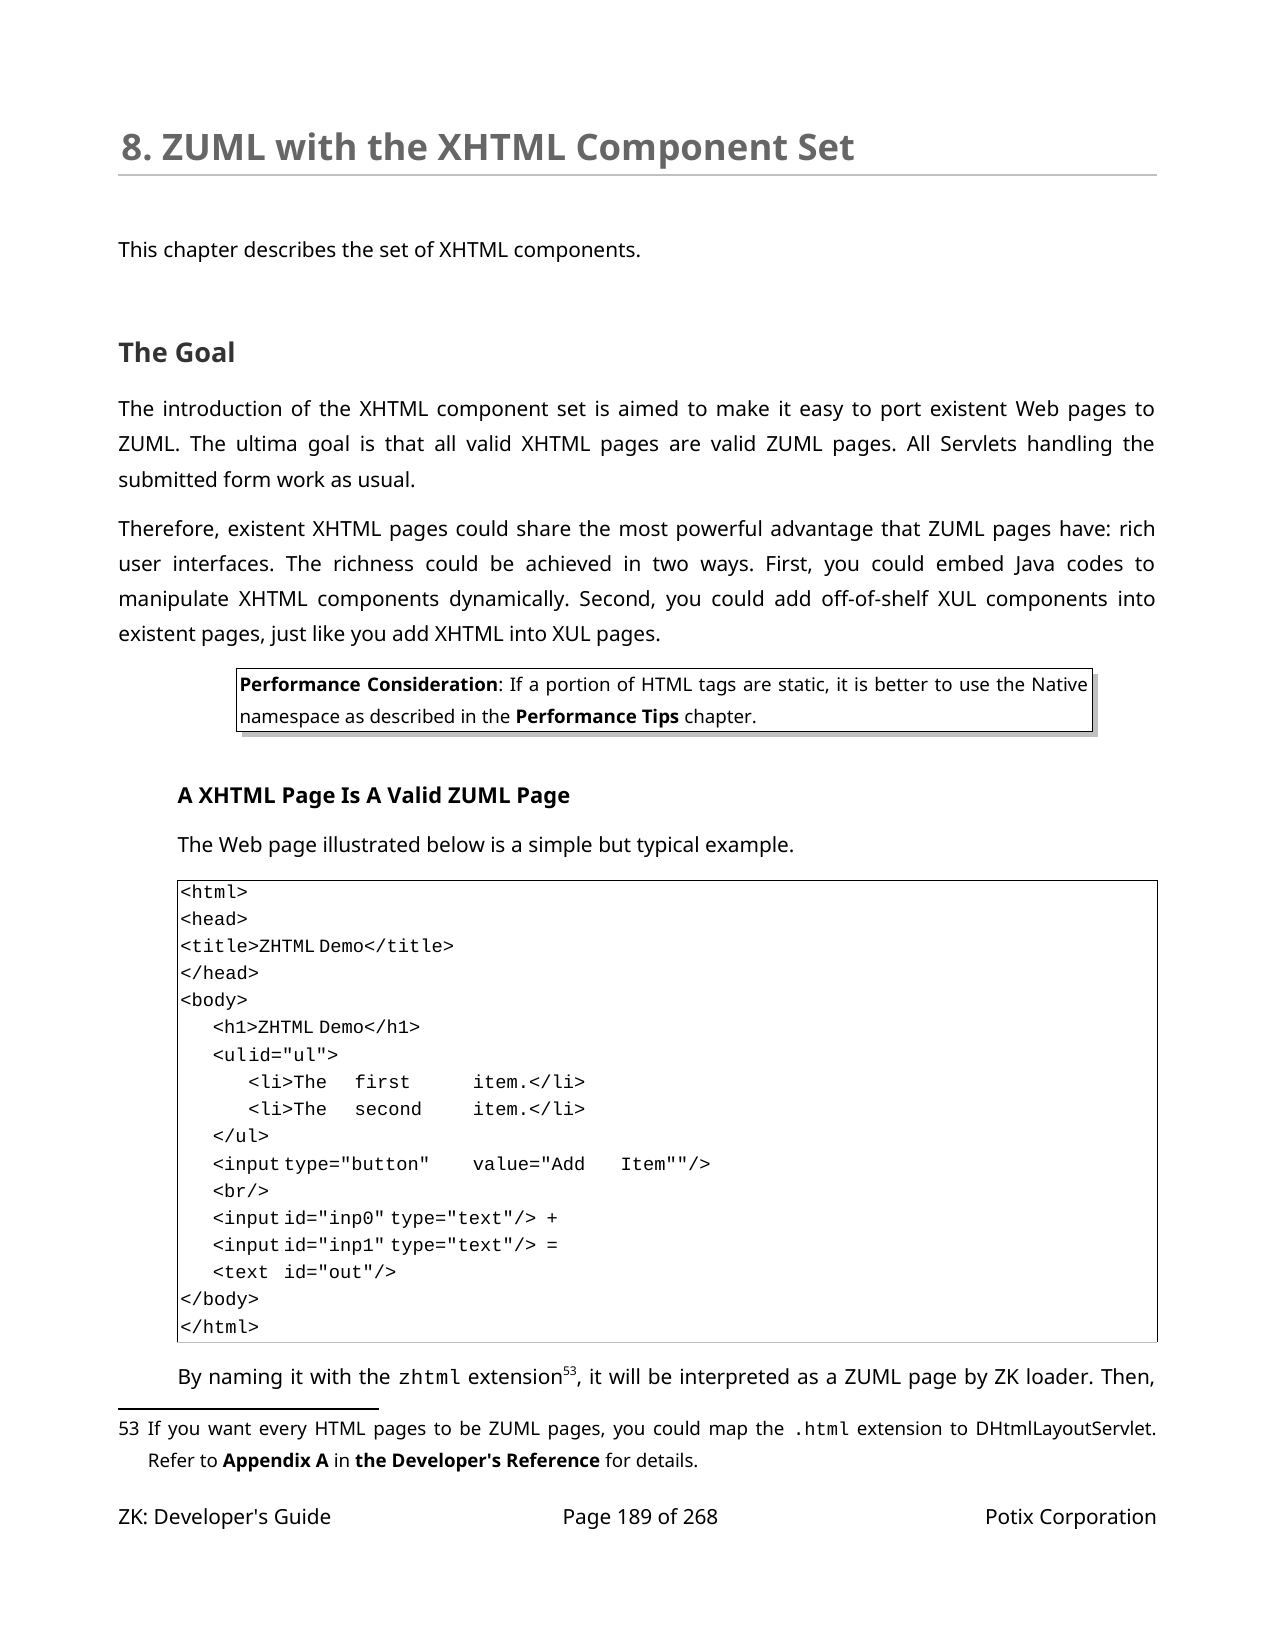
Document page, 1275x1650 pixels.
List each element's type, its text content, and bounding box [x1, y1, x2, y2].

text <h1>ZHTML Demo</h1> [178, 1015, 1157, 1040]
text Performance Consideration: If a portion of HTML tags are static, it is better to use the Native namespace as described in the Performance Tips chapter. [237, 669, 1092, 731]
text <input id="inp1" type="text"/> = [178, 1233, 1157, 1257]
subtitle 8. ZUML with the XHTML Component Set [118, 118, 1157, 174]
subtitle A XHTML Page Is A Valid ZUML Page [177, 780, 1157, 810]
text The introduction of the XHTML component set is aimed to make it easy to port existent Web pages to ZUML. The ultima goal is that all valid XHTML pages are valid ZUML pages. All Servlets handling the submitted form work as usual. [118, 394, 1157, 493]
subtitle The Goal [118, 334, 1157, 371]
text <input type="button" value="Add Item""/> [178, 1151, 1157, 1176]
text </body> [178, 1287, 1157, 1312]
text <body> [178, 988, 1157, 1012]
text <head> [178, 907, 1157, 931]
text <li>The second item.</li> [178, 1097, 1157, 1121]
text By naming it with the zhtml extension, it will be interpreted as a ZUML page by ZK loader. Then, [177, 1362, 1157, 1391]
text </ul> [178, 1124, 1157, 1148]
text This chapter describes the set of XHTML components. [118, 235, 1157, 263]
text The Web page illustrated below is a simple but typical example. [177, 831, 1157, 859]
text <br/> [178, 1178, 1157, 1203]
text <title>ZHTML Demo</title> [178, 934, 1157, 958]
text <ul id="ul"> [178, 1043, 1157, 1067]
text If you want every HTML pages to be ZUML pages, you could map the .html extension to DHtmlLayoutServlet. Refer to Appendix A in the Developer's Reference for details. [118, 1415, 1157, 1473]
text <input id="inp0" type="text"/> + [178, 1206, 1157, 1230]
text </html> [178, 1314, 1157, 1342]
text Therefore, existent XHTML pages could share the most powerful advantage that ZUML pages have: rich user interfaces. The richness could be achieved in two ways. First, you could embed Java codes to manipulate XHTML components dynamically. Second, you could add off-of-shelf XUL components into existent pages, just like you add XHTML into XUL pages. [118, 514, 1157, 647]
text <text id="out"/> [178, 1260, 1157, 1284]
text </head> [178, 961, 1157, 985]
text <li>The first item.</li> [178, 1070, 1157, 1094]
text <html> [178, 881, 1157, 904]
